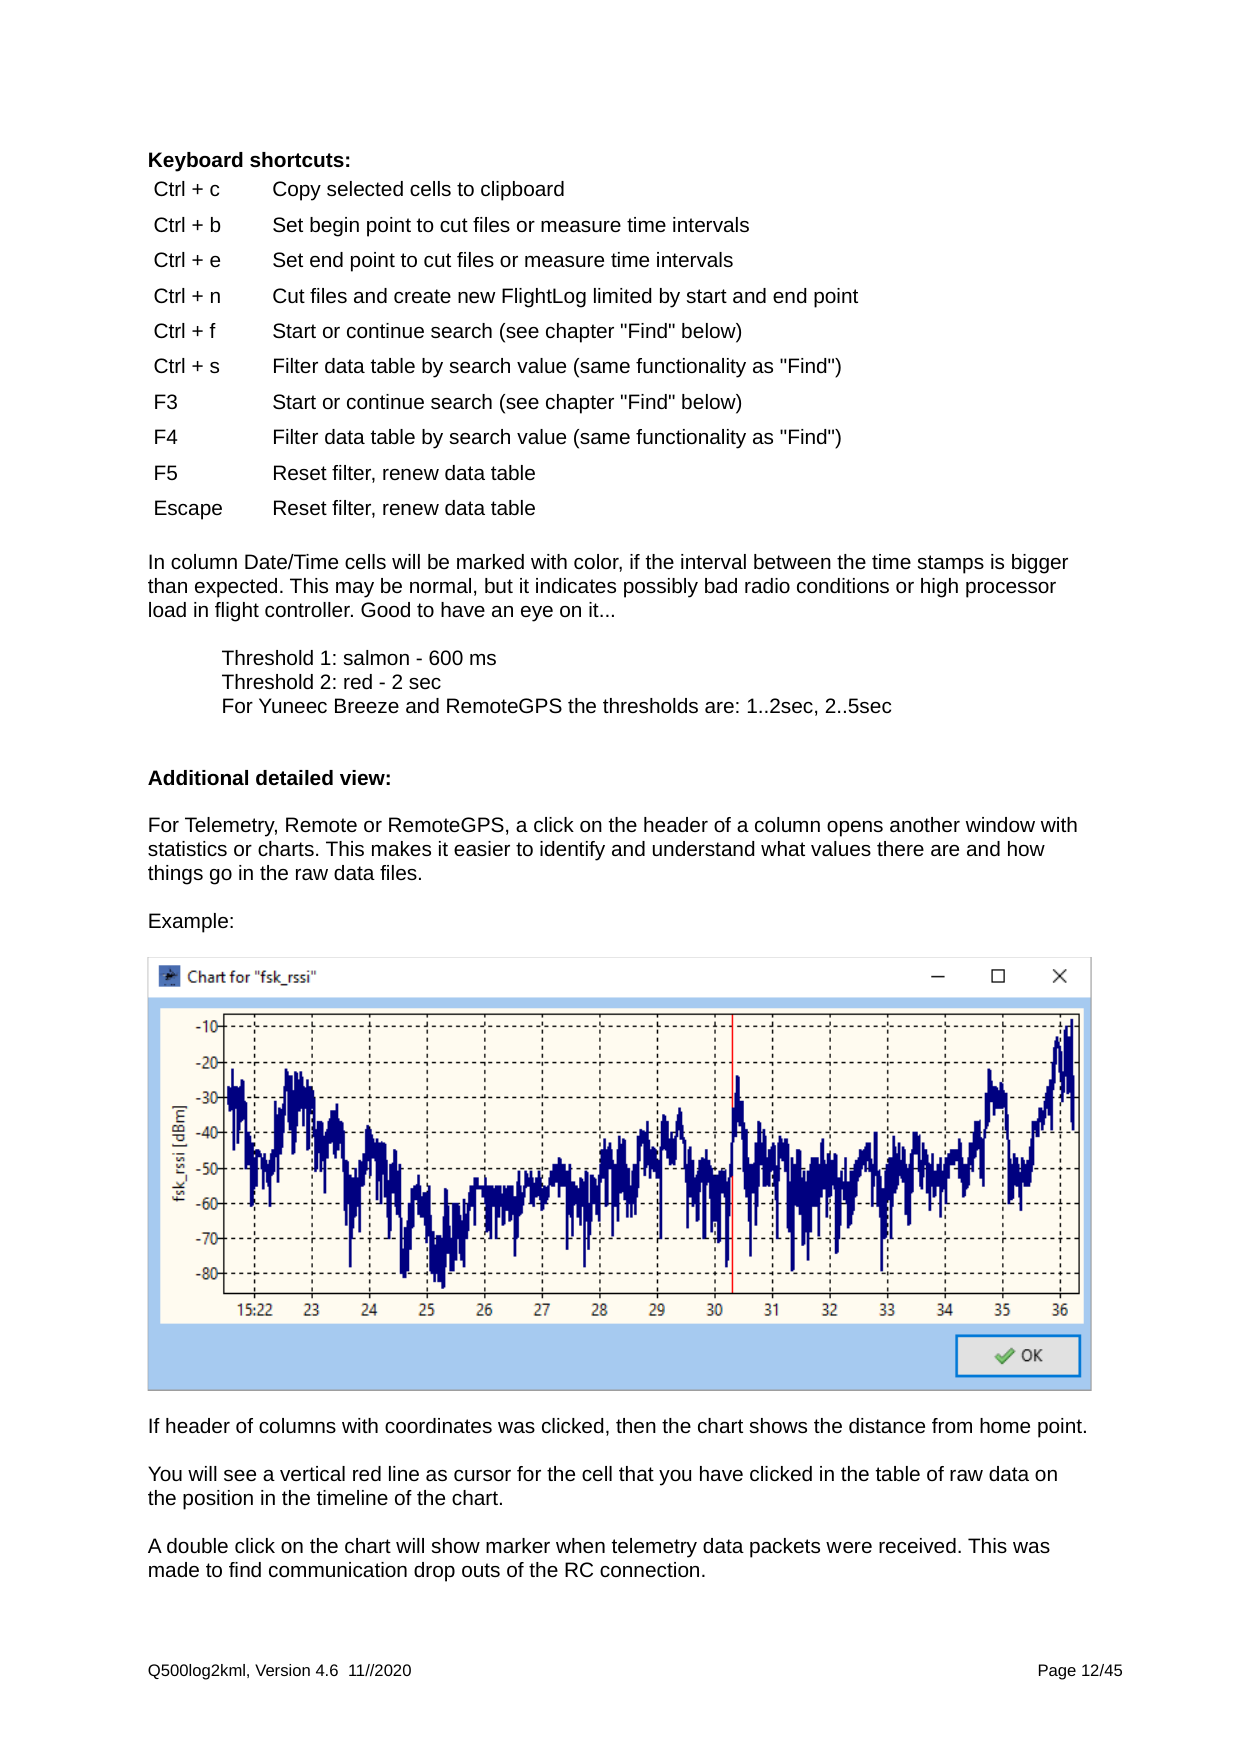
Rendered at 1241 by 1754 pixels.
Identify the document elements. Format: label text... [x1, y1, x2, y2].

table_cell Ctrl + e [148, 243, 266, 278]
table_cell Reset filter, renew data table [266, 455, 1093, 490]
table_cell Start or continue search (see chapter "Find" below) [266, 313, 1093, 349]
table_cell Set end point to cut files or measure time intervals [266, 243, 1093, 278]
table_cell Filter data table by search value (same functionality as "Find") [266, 420, 1093, 455]
text Example: [148, 909, 1093, 933]
table_cell Ctrl + s [148, 349, 266, 384]
table_cell F4 [148, 420, 266, 455]
picture [147, 957, 1092, 1391]
table_cell Reset filter, renew data table [266, 490, 1093, 526]
table_cell Ctrl + b [148, 207, 266, 242]
text Additional detailed view: [148, 765, 1093, 789]
table_header Ctrl + c [148, 172, 266, 207]
text Threshold 2: red - 2 sec [221, 669, 1093, 693]
text For Telemetry, Remote or RemoteGPS, a click on the header of a column opens another window with statistics or charts. This makes it easier to identify and understand what values there are and how things go in the raw data files. [148, 813, 1093, 885]
table_cell Start or continue search (see chapter "Find" below) [266, 384, 1093, 419]
text You will see a vertical red line as cursor for the cell that you have clicked in the table of raw data on the position in the timeline of the chart. [148, 1462, 1093, 1510]
table_cell Escape [148, 490, 266, 526]
text Keyboard shortcuts: [148, 148, 1093, 172]
text If header of columns with coordinates was clicked, then the chart shows the distance from home point. [148, 1414, 1093, 1438]
table_header Copy selected cells to clipboard [266, 172, 1093, 207]
table_cell Cut files and create new FlightLog limited by start and end point [266, 278, 1093, 313]
table_cell Ctrl + f [148, 313, 266, 349]
table_cell F5 [148, 455, 266, 490]
table_cell F3 [148, 384, 266, 419]
text Threshold 1: salmon - 600 ms [221, 646, 1093, 669]
table_cell Filter data table by search value (same functionality as "Find") [266, 349, 1093, 384]
text For Yuneec Breeze and RemoteGPS the thresholds are: 1..2sec, 2..5sec [221, 693, 1093, 717]
text In column Date/Time cells will be marked with color, if the interval between the time stamps is bigger than expected. This may be normal, but it indicates possibly bad radio conditions or high processor load in flight controller. Good to have an eye on it... [148, 550, 1093, 622]
table_cell Set begin point to cut files or measure time intervals [266, 207, 1093, 242]
text A double click on the chart will show marker when telemetry data packets were received. This was made to find communication drop outs of the RC connection. [148, 1534, 1093, 1582]
table_cell Ctrl + n [148, 278, 266, 313]
